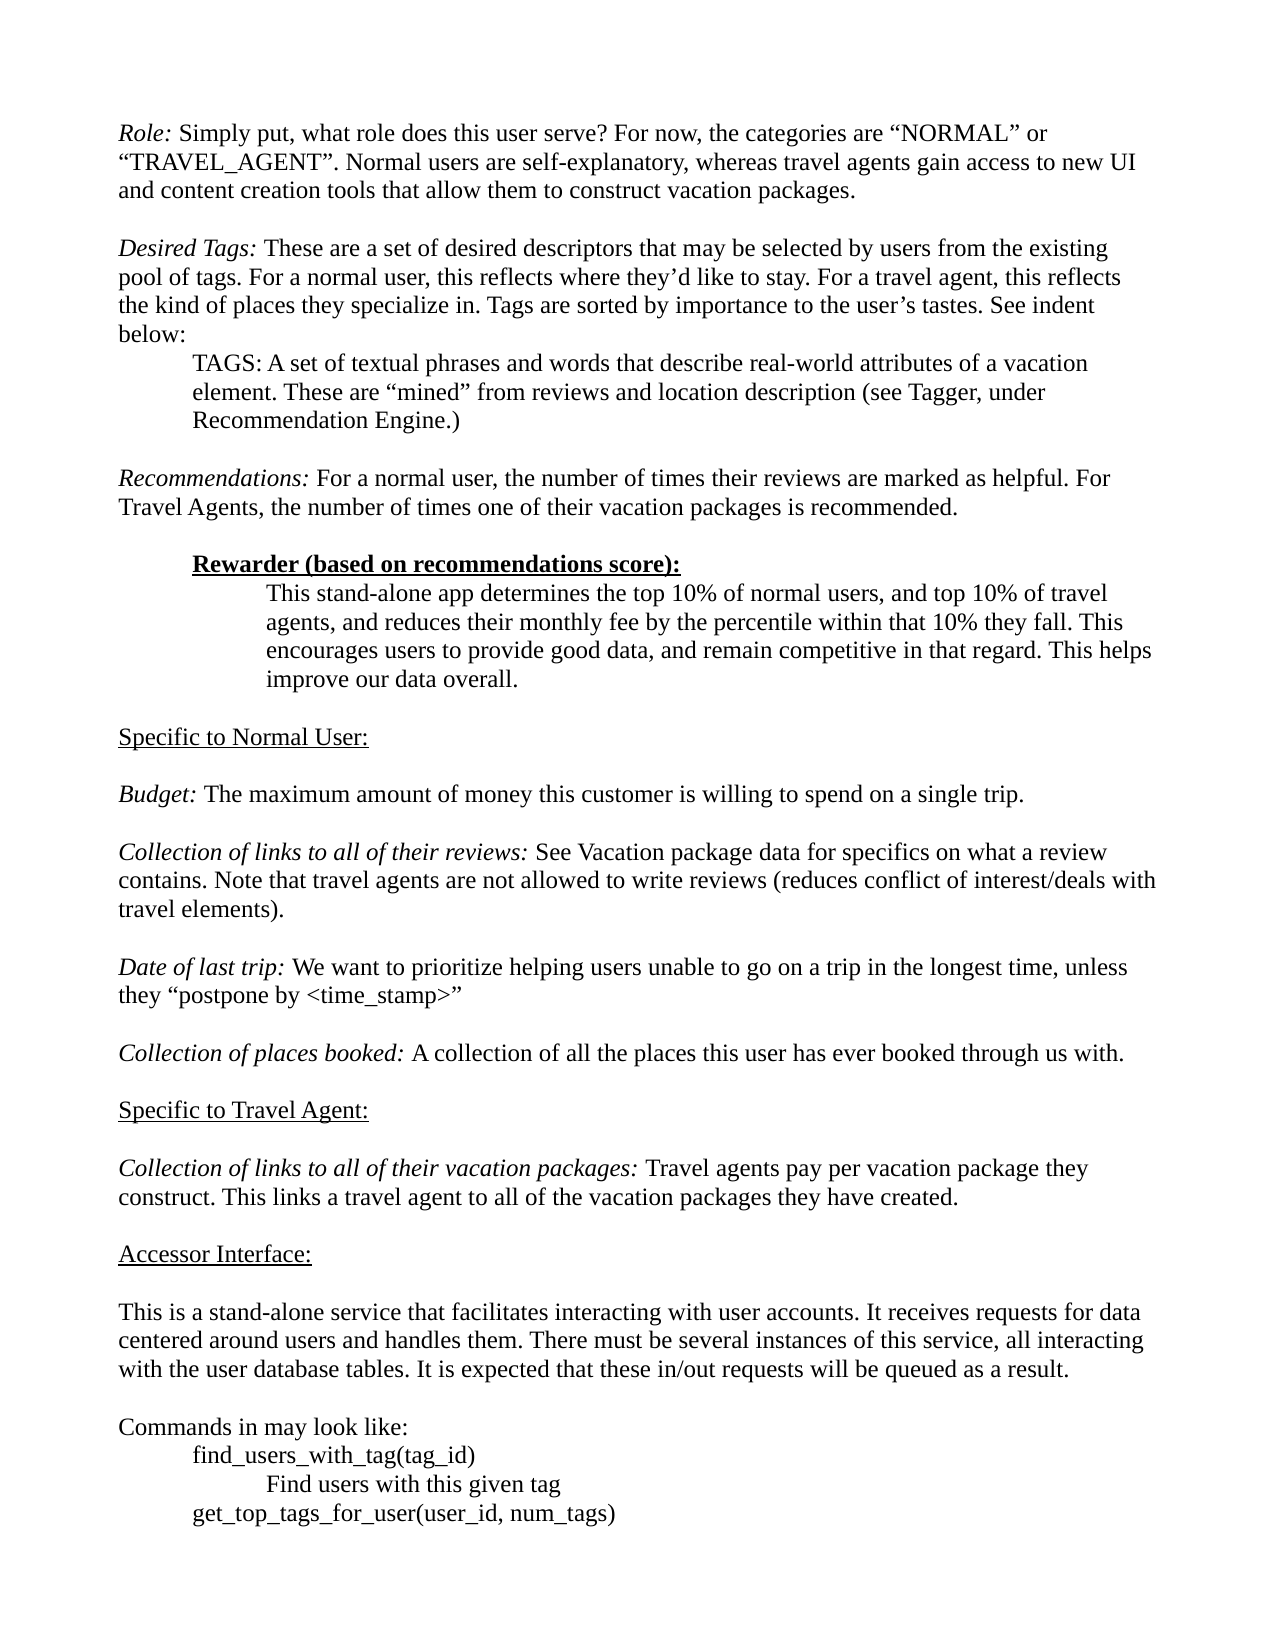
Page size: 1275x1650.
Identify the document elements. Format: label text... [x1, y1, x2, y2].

text Collection of links to all of their reviews: See Vacation package data for specifics on what a review contains. Note that travel agents are not allowed to write reviews (reduces conflict of interest/deals with travel elements). [118, 837, 1157, 923]
text Specific to Travel Agent: [118, 1096, 1157, 1124]
text This stand-alone app determines the top 10% of normal users, and top 10% of travel agents, and reduces their monthly fee by the percentile within that 10% they fall. This encourages users to provide good data, and remain competitive in that regard. This helps improve our data overall. [118, 578, 1157, 693]
text This is a stand-alone service that facilitates interacting with user accounts. It receives requests for data centered around users and handles them. There must be several instances of this service, all interacting with the user database tables. It is expected that these in/out requests will be queued as a result. [118, 1297, 1157, 1383]
text Desired Tags: These are a set of desired descriptors that may be selected by users from the existing pool of tags. For a normal user, this reflects where they’d like to stay. For a travel agent, this reflects the kind of places they specialize in. Tags are sorted by importance to the user’s tastes. See indent below: [118, 233, 1157, 348]
text Find users with this given tag [118, 1469, 1157, 1498]
text Recommendations: For a normal user, the number of times their reviews are marked as helpful. For Travel Agents, the number of times one of their vacation packages is recommended. [118, 463, 1157, 521]
text Date of last trip: We want to prioritize helping users unable to go on a trip in the longest time, unless they “postpone by <time_stamp>” [118, 952, 1157, 1009]
text Commands in may look like: [118, 1412, 1157, 1441]
text Specific to Normal User: [118, 722, 1157, 751]
text Budget: The maximum amount of money this customer is willing to spend on a single trip. [118, 779, 1157, 808]
text Rewarder (based on recommendations score): [118, 549, 1157, 578]
text TAGS: A set of textual phrases and words that describe real-world attributes of a vacation element. These are “mined” from reviews and location description (see Tagger, under Recommendation Engine.) [118, 348, 1157, 434]
text get_top_tags_for_user(user_id, num_tags) [118, 1498, 1157, 1527]
text find_users_with_tag(tag_id) [118, 1441, 1157, 1469]
text Collection of places booked: A collection of all the places this user has ever booked through us with. [118, 1038, 1157, 1067]
text Accessor Interface: [118, 1239, 1157, 1268]
text Collection of links to all of their vacation packages: Travel agents pay per vacation package they construct. This links a travel agent to all of the vacation packages they have created. [118, 1153, 1157, 1211]
text Role: Simply put, what role does this user serve? For now, the categories are “NORMAL” or “TRAVEL_AGENT”. Normal users are self-explanatory, whereas travel agents gain access to new UI and content creation tools that allow them to construct vacation packages. [118, 118, 1157, 204]
